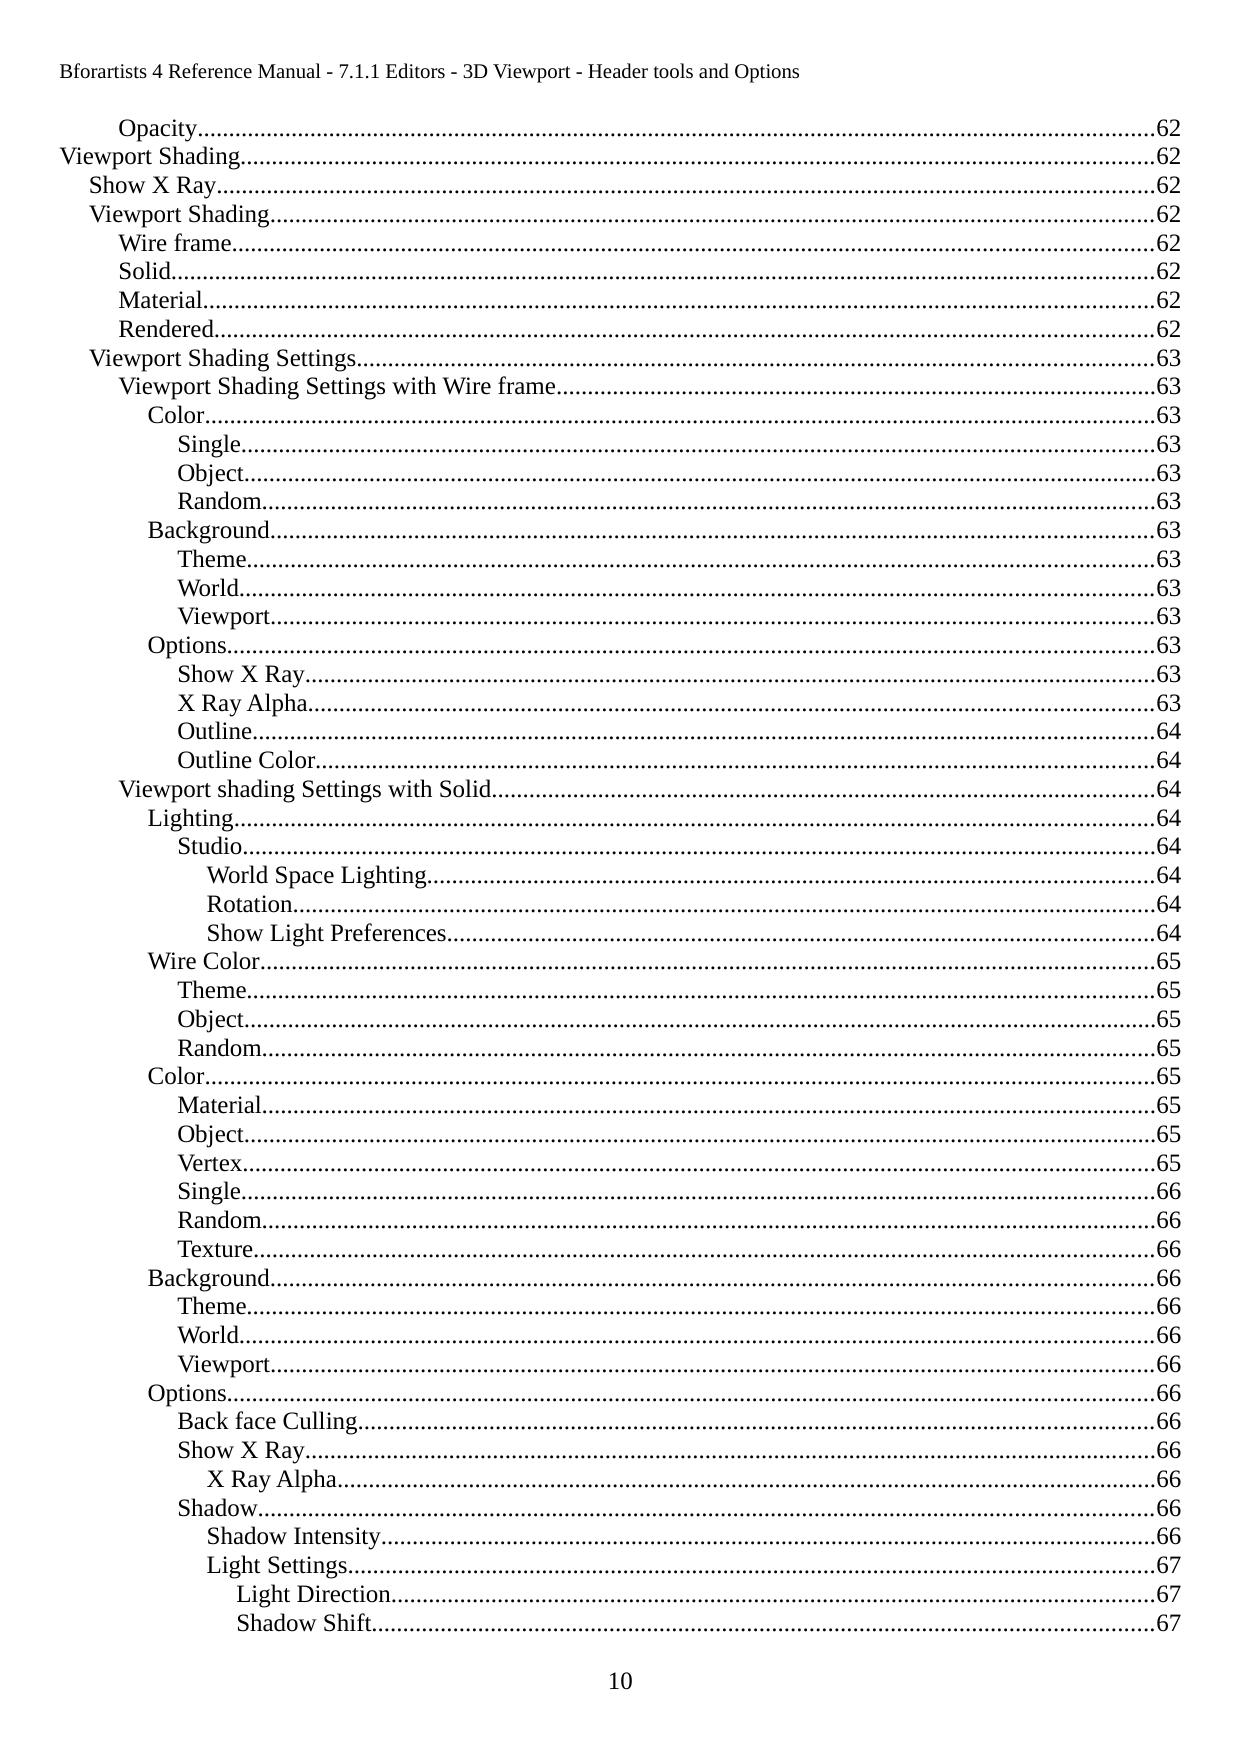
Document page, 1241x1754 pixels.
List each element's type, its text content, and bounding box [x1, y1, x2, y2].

text Show Light Preferences 64 [206, 918, 1181, 946]
text Object 65 [177, 1004, 1181, 1033]
text Viewport Shading 62 [88, 199, 1181, 228]
text Color 63 [147, 400, 1181, 429]
text Shadow Shift 67 [236, 1608, 1181, 1636]
text Random 66 [177, 1205, 1181, 1234]
text Lighting 64 [147, 803, 1181, 831]
text Viewport 63 [177, 601, 1181, 630]
text Shadow Intensity 66 [206, 1521, 1181, 1550]
text Object 63 [177, 458, 1181, 486]
text Material 62 [118, 285, 1181, 314]
text X Ray Alpha 66 [206, 1464, 1181, 1493]
text Theme 63 [177, 544, 1181, 573]
text Solid 62 [118, 256, 1181, 285]
text Random 63 [177, 486, 1181, 515]
text World Space Lighting 64 [206, 860, 1181, 889]
text Studio 64 [177, 831, 1181, 860]
text Light Settings 67 [206, 1550, 1181, 1579]
text Outline Color 64 [177, 745, 1181, 774]
text Viewport Shading 62 [59, 141, 1181, 170]
text Rendered 62 [118, 314, 1181, 343]
text Outline 64 [177, 716, 1181, 745]
text Show X Ray 63 [177, 659, 1181, 688]
text World 63 [177, 573, 1181, 601]
text Texture 66 [177, 1234, 1181, 1263]
text Back face Culling 66 [177, 1406, 1181, 1435]
text Object 65 [177, 1119, 1181, 1148]
text Theme 65 [177, 975, 1181, 1004]
text Color 65 [147, 1061, 1181, 1090]
text Show X Ray 66 [177, 1435, 1181, 1464]
text Viewport Shading Settings 63 [88, 343, 1181, 371]
text Light Direction 67 [236, 1579, 1181, 1608]
text Options 63 [147, 630, 1181, 659]
text Viewport shading Settings with Solid 64 [118, 774, 1181, 803]
text Material 65 [177, 1090, 1181, 1119]
text Options 66 [147, 1378, 1181, 1406]
text Background 63 [147, 515, 1181, 544]
text Opacity 62 [118, 113, 1181, 141]
text X Ray Alpha 63 [177, 688, 1181, 716]
text World 66 [177, 1320, 1181, 1349]
text Viewport 66 [177, 1349, 1181, 1378]
text Wire Color 65 [147, 946, 1181, 975]
text Theme 66 [177, 1291, 1181, 1320]
text Random 65 [177, 1033, 1181, 1061]
text Single 63 [177, 429, 1181, 458]
text Rotation 64 [206, 889, 1181, 918]
text Background 66 [147, 1263, 1181, 1291]
text Single 66 [177, 1176, 1181, 1205]
text Viewport Shading Settings with Wire frame 63 [118, 371, 1181, 400]
text Shadow 66 [177, 1493, 1181, 1521]
text Wire frame 62 [118, 228, 1181, 256]
text Show X Ray 62 [88, 170, 1181, 199]
text Vertex 65 [177, 1148, 1181, 1176]
